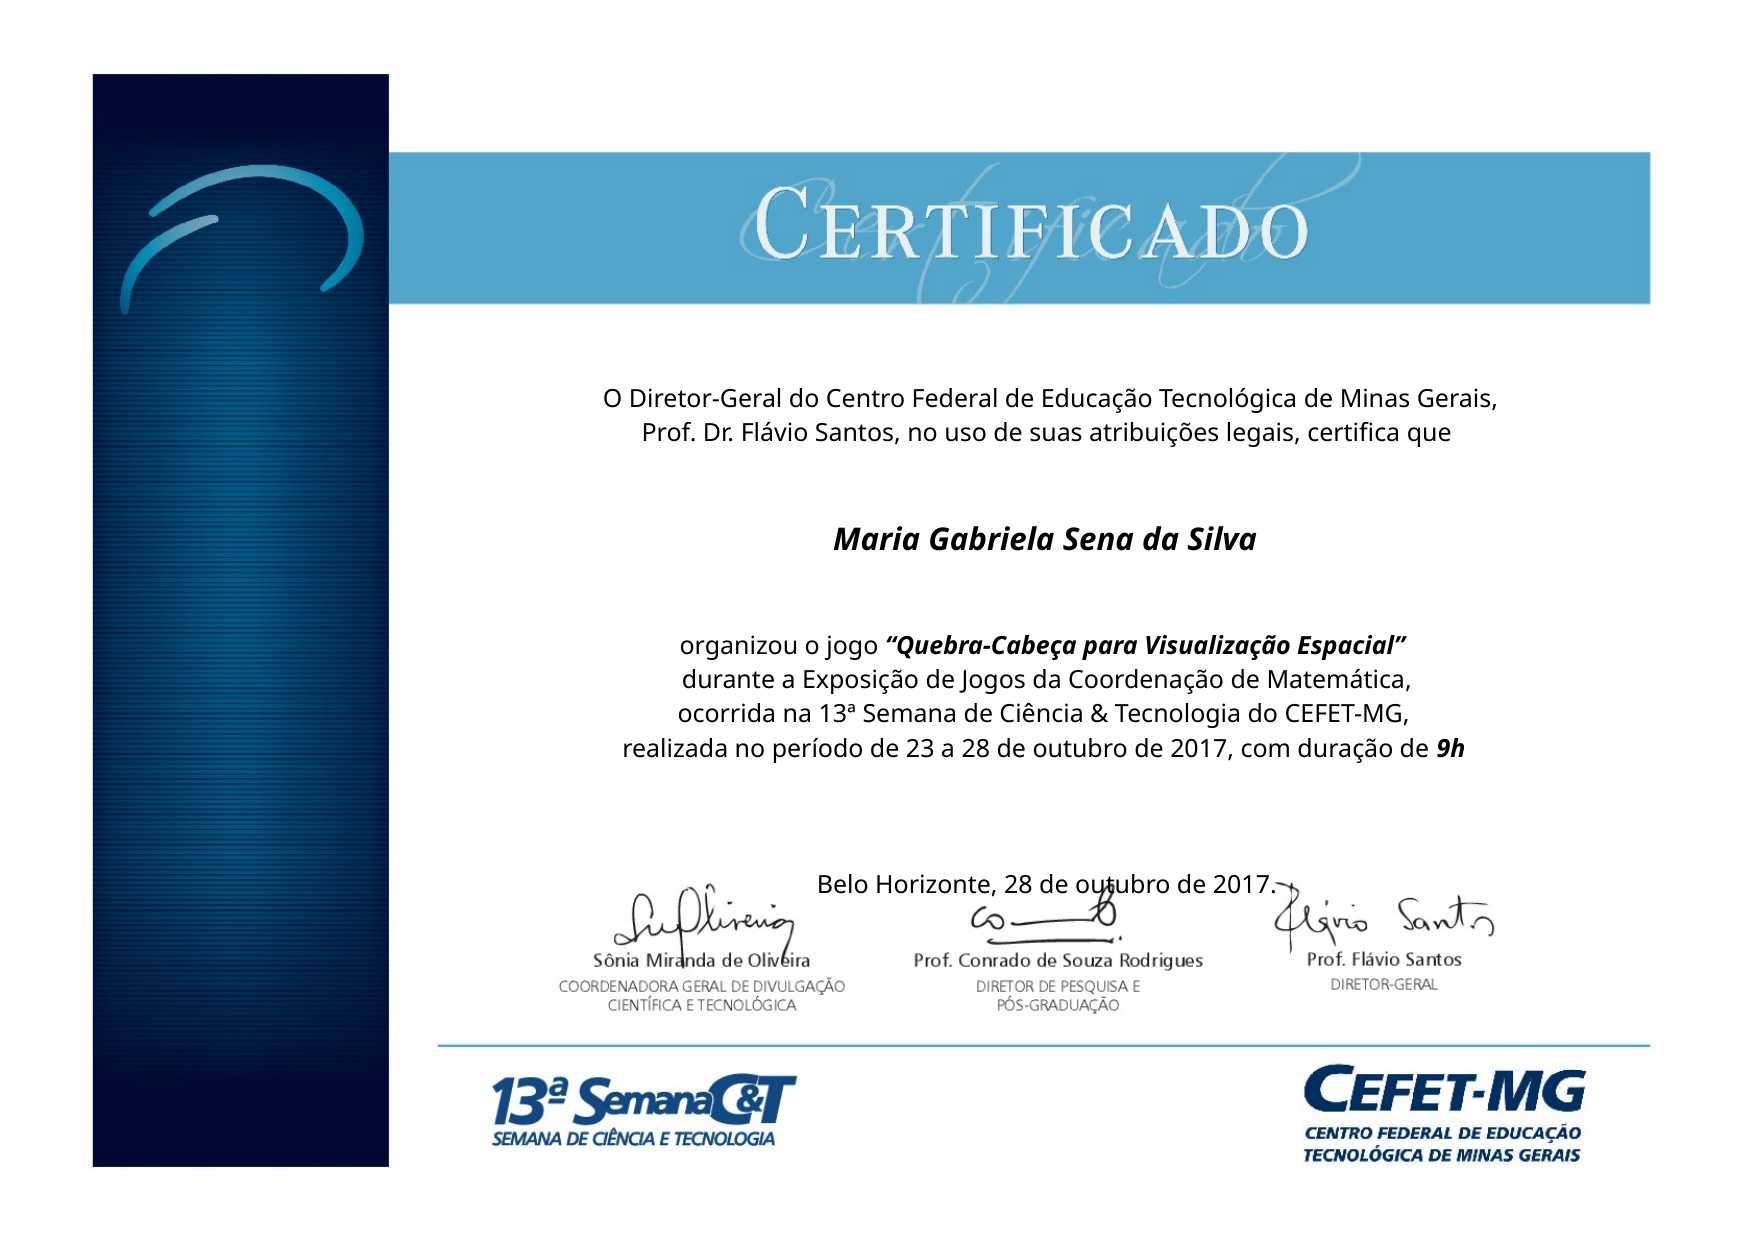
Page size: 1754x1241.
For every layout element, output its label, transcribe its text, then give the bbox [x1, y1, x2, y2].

text durante a Exposição de Jogos da Coordenação de Matemática, [340, 662, 1754, 696]
picture [476, 220, 1277, 381]
text organizou o jogo “Quebra-Cabeça para Visualização Espacial” [340, 628, 1754, 662]
picture [476, 560, 1277, 628]
text realizada no período de 23 a 28 de outubro de 2017, com duração de 9h [340, 730, 1754, 764]
picture [476, 901, 1277, 1021]
picture [476, 449, 1277, 517]
text O Diretor-Geral do Centro Federal de Educação Tecnológica de Minas Gerais, [0, 381, 1754, 415]
text Maria Gabriela Sena da Silva [340, 517, 1754, 560]
text ocorrida na 13ª Semana de Ciência & Tecnologia do CEFET-MG, [340, 696, 1754, 730]
text Belo Horizonte, 28 de outubro de 2017. [340, 866, 1754, 901]
text Prof. Dr. Flávio Santos, no uso de suas atribuições legais, certifica que [340, 415, 1754, 449]
picture [476, 764, 1277, 866]
